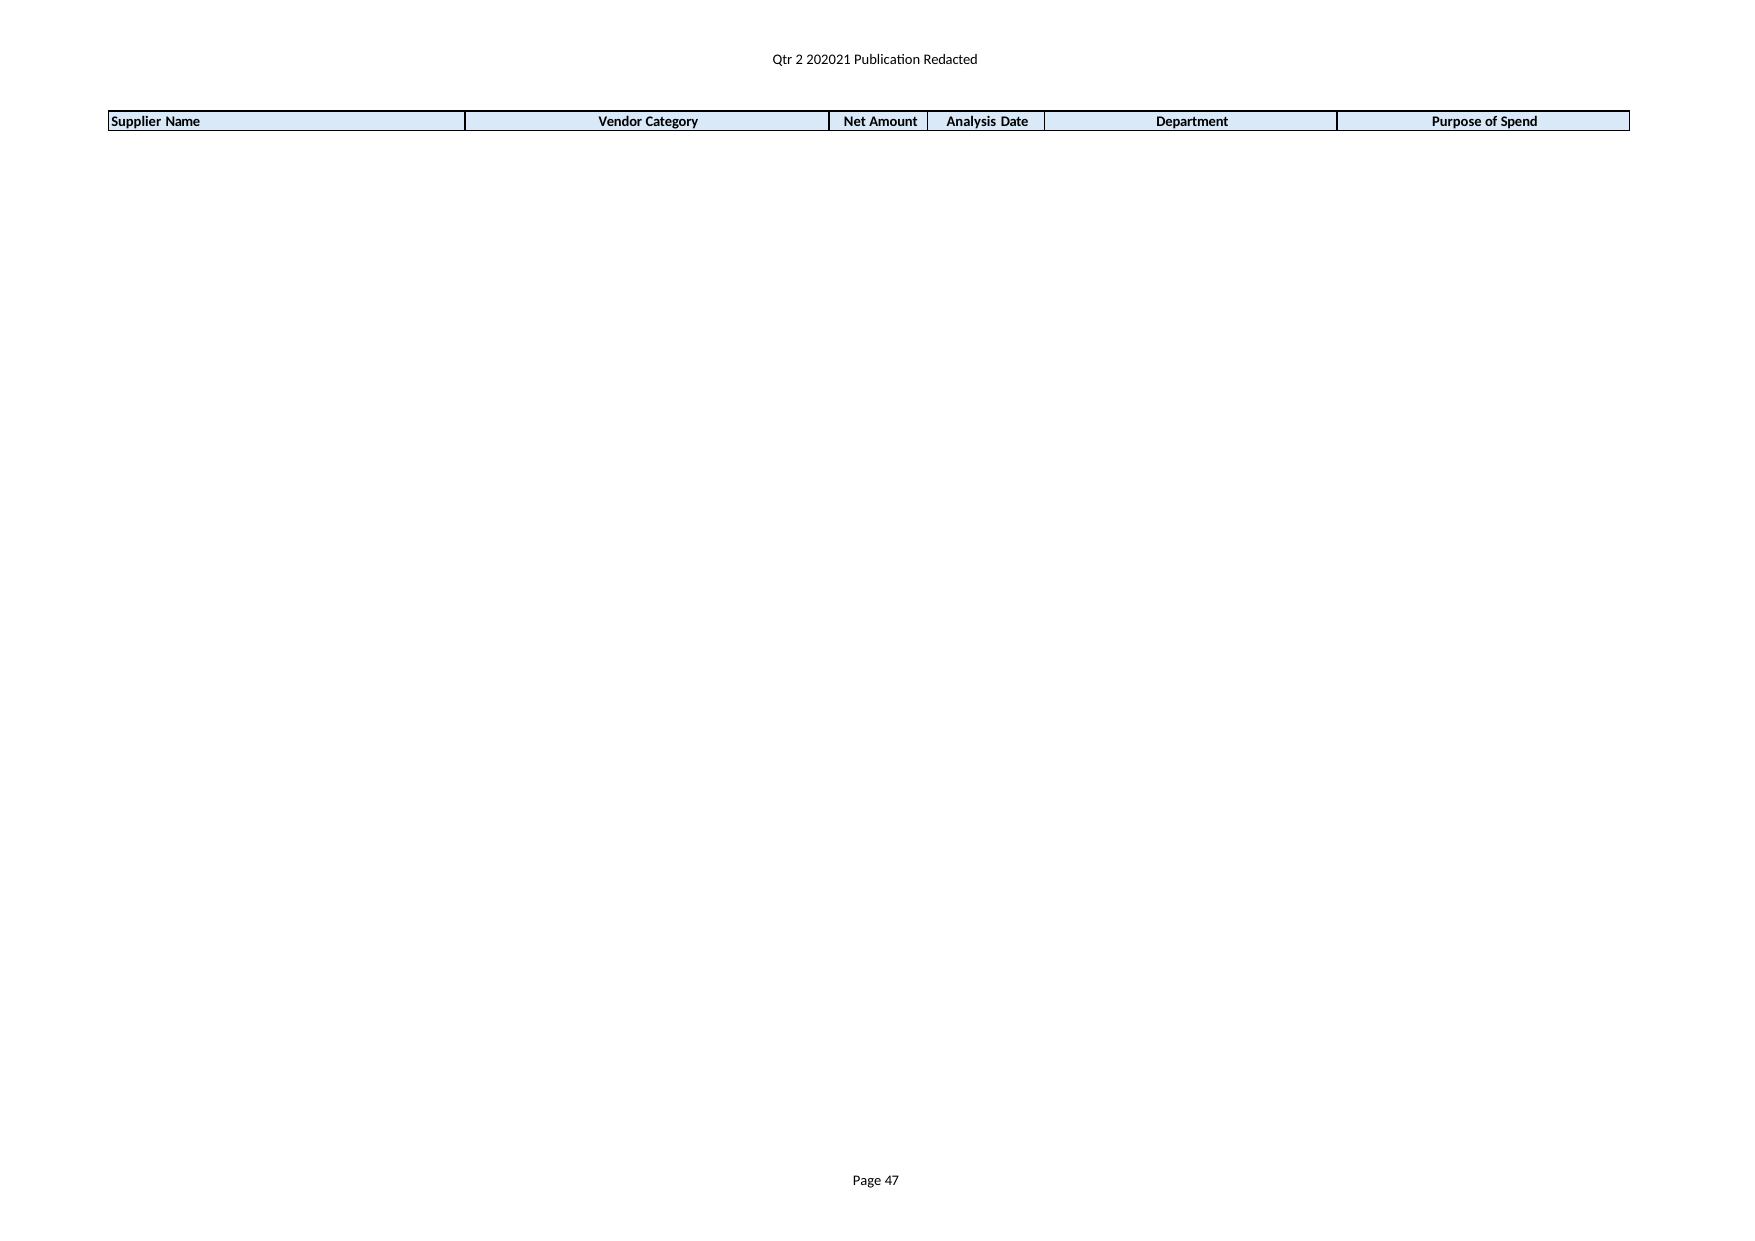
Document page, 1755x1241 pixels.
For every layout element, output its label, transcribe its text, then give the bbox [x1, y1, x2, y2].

table_header Department [1045, 112, 1336, 130]
table_header Net Amount [830, 112, 927, 130]
table_header Vendor Category [466, 112, 828, 130]
table_header Purpose of Spend [1338, 112, 1629, 130]
table_header Supplier Name [109, 112, 464, 130]
table_header Analysis Date [928, 112, 1044, 130]
